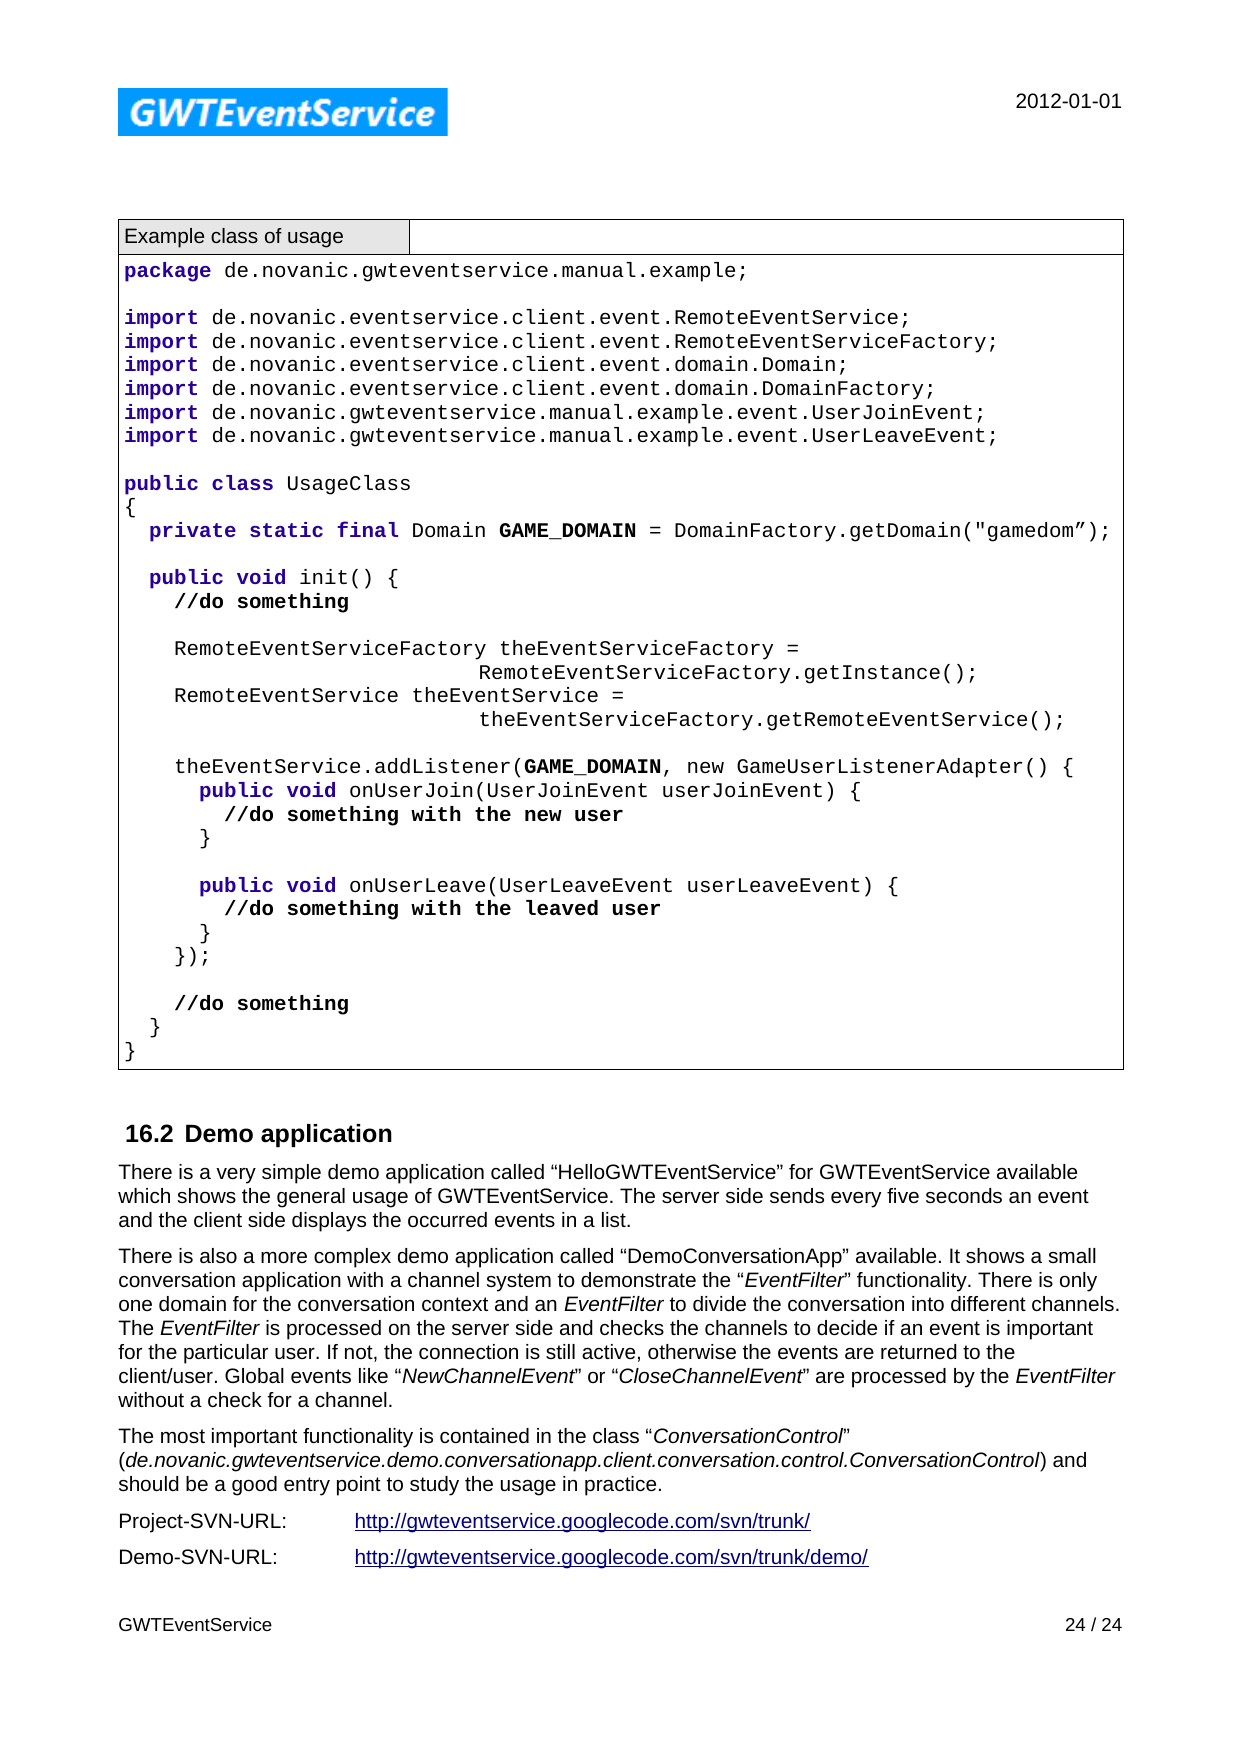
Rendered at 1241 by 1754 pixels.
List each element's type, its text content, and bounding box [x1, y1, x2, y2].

text The most important functionality is contained in the class “ConversationControl” (de.novanic.gwteventservice.demo.conversationapp.client.conversation.control.ConversationControl) and should be a good entry point to study the usage in practice. [118, 1424, 1122, 1496]
text Demo-SVN-URL: http://gwteventservice.googlecode.com/svn/trunk/demo/ [118, 1545, 1122, 1569]
table_header [410, 220, 1123, 254]
text Project-SVN-URL: http://gwteventservice.googlecode.com/svn/trunk/ [118, 1509, 1122, 1533]
table_cell package de.novanic.gwteventservice.manual.example; import de.novanic.eventservice.client.event.RemoteEventService; import de.novanic.eventservice.client.event.RemoteEventServiceFactory; import de.novanic.eventservice.client.event.domain.Domain; import de.novanic.eventservice.client.event.domain.DomainFactory; import de.novanic.gwteventservice.manual.example.event.UserJoinEvent; import de.novanic.gwteventservice.manual.example.event.UserLeaveEvent; public class UsageClass { private static final Domain GAME_DOMAIN = DomainFactory.getDomain("gamedom”); public void init() { //do something RemoteEventServiceFactory theEventServiceFactory = RemoteEventServiceFactory.getInstance(); RemoteEventService theEventService = theEventServiceFactory.getRemoteEventService(); theEventService.addListener(GAME_DOMAIN, new GameUserListenerAdapter() { public void onUserJoin(UserJoinEvent userJoinEvent) { //do something with the new user } public void onUserLeave(UserLeaveEvent userLeaveEvent) { //do something with the leaved user } }); //do something } } [119, 255, 1123, 1069]
text There is a very simple demo application called “HelloGWTEventService” for GWTEventService available which shows the general usage of GWTEventService. The server side sends every five seconds an event and the client side displays the occurred events in a list. [118, 1160, 1122, 1232]
subtitle Demo application [118, 1118, 1122, 1147]
table_header Example class of usage [119, 220, 409, 254]
text There is also a more complex demo application called “DemoConversationApp” available. It shows a small conversation application with a channel system to demonstrate the “EventFilter” functionality. There is only one domain for the conversation context and an EventFilter to divide the conversation into different channels. The EventFilter is processed on the server side and checks the channels to decide if an event is important for the particular user. If not, the connection is still active, otherwise the events are returned to the client/user. Global events like “NewChannelEvent” or “CloseChannelEvent” are processed by the EventFilter without a check for a channel. [118, 1244, 1122, 1412]
picture [118, 88, 448, 136]
